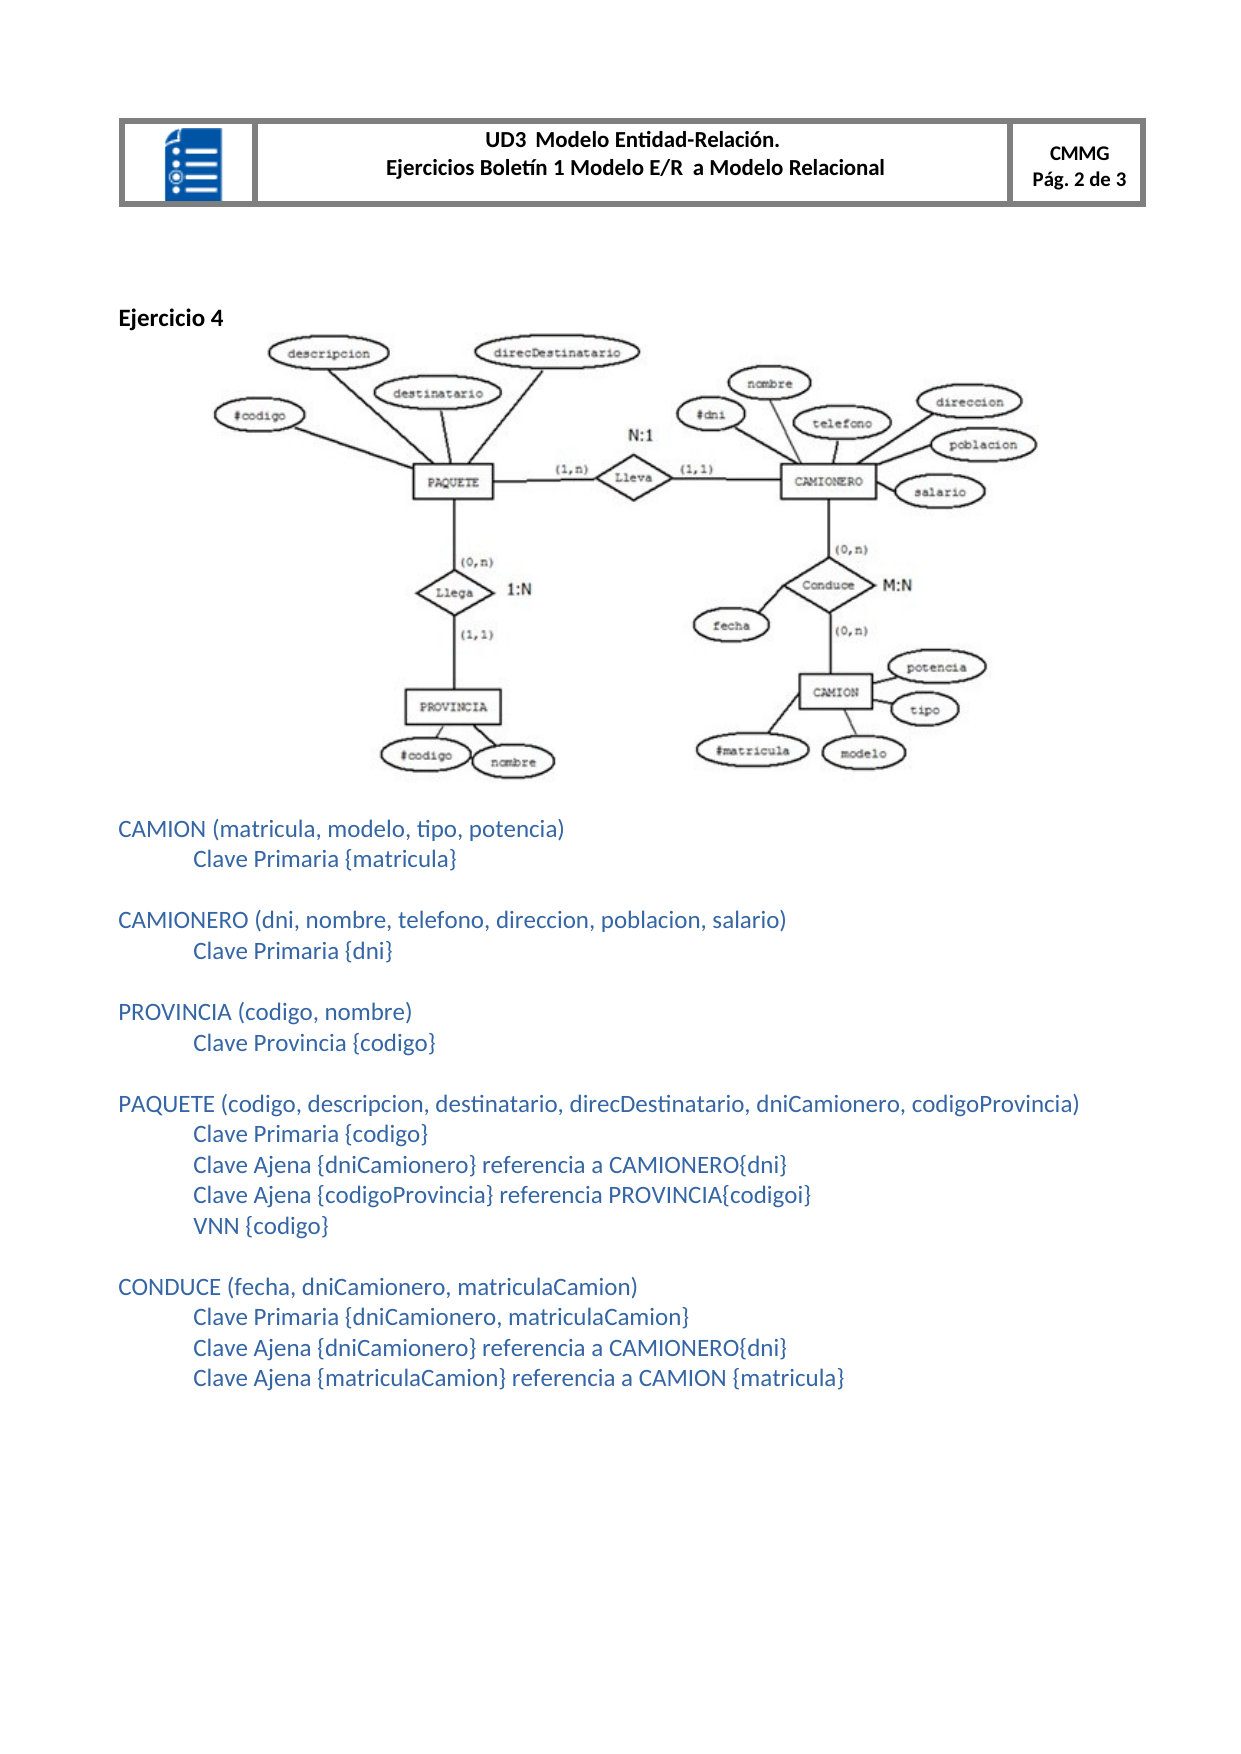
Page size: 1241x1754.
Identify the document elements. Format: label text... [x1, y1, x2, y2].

picture [164, 128, 223, 201]
text Clave Ajena {dniCamionero} referencia a CAMIONERO{dni} [118, 1149, 1152, 1179]
text Clave Ajena {codigoProvincia} referencia PROVINCIA{codigoi} [118, 1179, 1152, 1210]
text PROVINCIA (codigo, nombre) [118, 996, 1152, 1027]
text CONDUCE (fecha, dniCamionero, matriculaCamion) [118, 1271, 1152, 1301]
text Clave Primaria {dni} [118, 935, 1152, 966]
text VNN {codigo} [118, 1210, 1152, 1240]
picture [210, 332, 1039, 783]
text Ejercicio 4 [118, 302, 1152, 333]
text Clave Primaria {codigo} [118, 1118, 1152, 1149]
text Clave Primaria {matricula} [118, 843, 1152, 874]
text CAMION (matricula, modelo, tipo, potencia) [118, 813, 1152, 843]
text Clave Primaria {dniCamionero, matriculaCamion} [118, 1301, 1152, 1332]
text Clave Provincia {codigo} [118, 1027, 1152, 1057]
text PAQUETE (codigo, descripcion, destinatario, direcDestinatario, dniCamionero, codigoProvincia) [118, 1088, 1152, 1118]
text Clave Ajena {matriculaCamion} referencia a CAMION {matricula} [118, 1362, 1152, 1393]
text CAMIONERO (dni, nombre, telefono, direccion, poblacion, salario) [118, 904, 1152, 935]
text Clave Ajena {dniCamionero} referencia a CAMIONERO{dni} [118, 1332, 1152, 1362]
